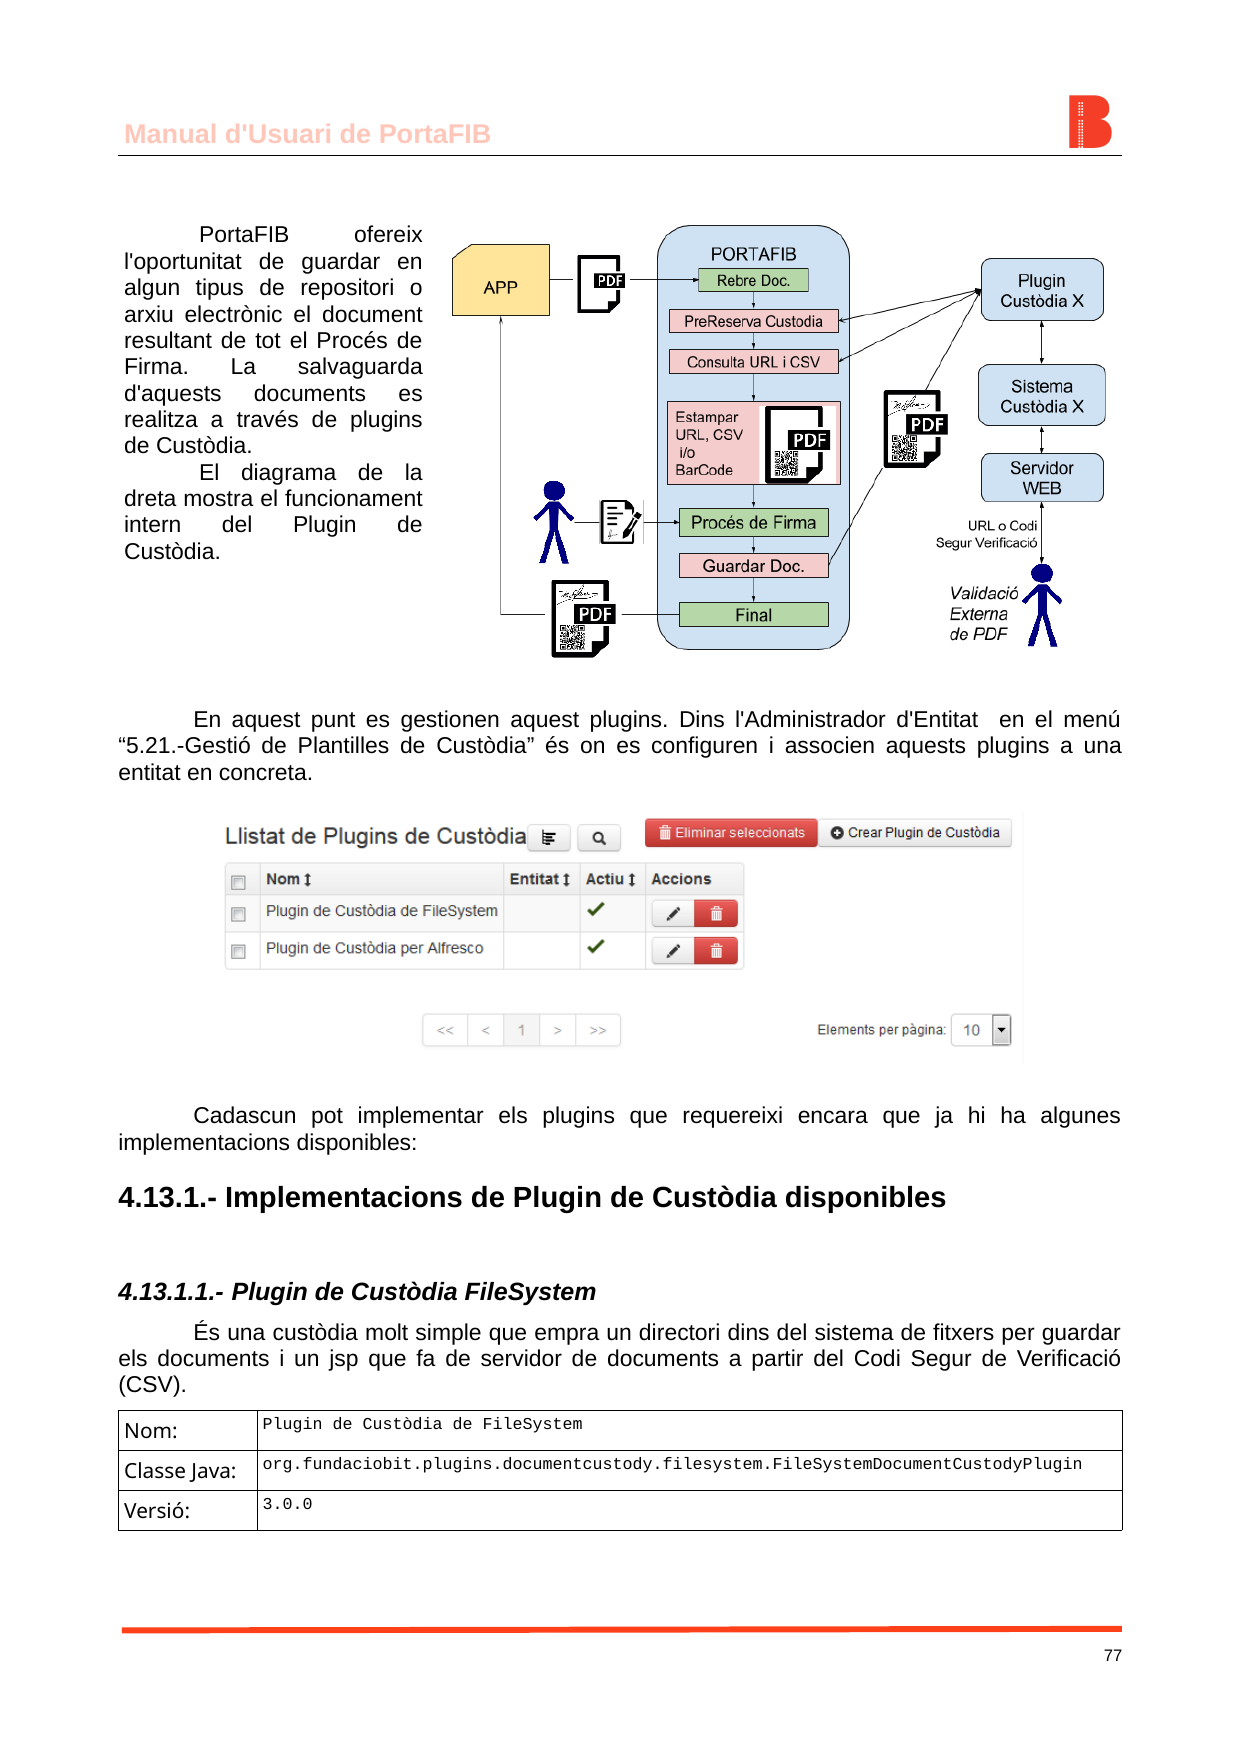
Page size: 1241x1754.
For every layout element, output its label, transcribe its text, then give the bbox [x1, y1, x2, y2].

subtitle Plugin de Custòdia FileSystem [118, 1277, 1122, 1306]
text Cadascun pot implementar els plugins que requereixi encara que ja hi ha algunes implementacions disponibles: [118, 1102, 1122, 1155]
picture [1063, 94, 1117, 150]
picture [217, 811, 1024, 1064]
table_header Nom: [119, 1411, 257, 1450]
subtitle Implementacions de Plugin de Custòdia disponibles [118, 1180, 1122, 1213]
picture [445, 221, 1117, 662]
table_header Plugin de Custòdia de FileSystem [258, 1411, 1122, 1450]
table_header PortaFIB ofereix l'oportunitat de guardar en algun tipus de repositori o arxiu electrònic el document resultant de tot el Procés de Firma. La salvaguarda d'aquests documents es realitza a través de plugins de Custòdia. El diagrama de la dreta mostra el funcionament intern del Plugin de Custòdia. [118, 216, 428, 667]
text En aquest punt es gestionen aquest plugins. Dins l'Administrador d'Entitat en el menú “5.21Gestió de Plantilles de Custòdia” és on es configuren i associen aquests plugins a una entitat en concreta. [118, 706, 1122, 785]
table_header [428, 216, 1122, 667]
table_cell 3.0.0 [258, 1491, 1122, 1530]
table_cell org.fundaciobit.plugins.documentcustody.filesystem.FileSystemDocumentCustodyPlugin [258, 1451, 1122, 1490]
table_cell Classe Java: [119, 1451, 257, 1490]
table_cell Versió: [119, 1491, 257, 1530]
text És una custòdia molt simple que empra un directori dins del sistema de fitxers per guardar els documents i un jsp que fa de servidor de documents a partir del Codi Segur de Verificació (CSV). [118, 1318, 1122, 1397]
